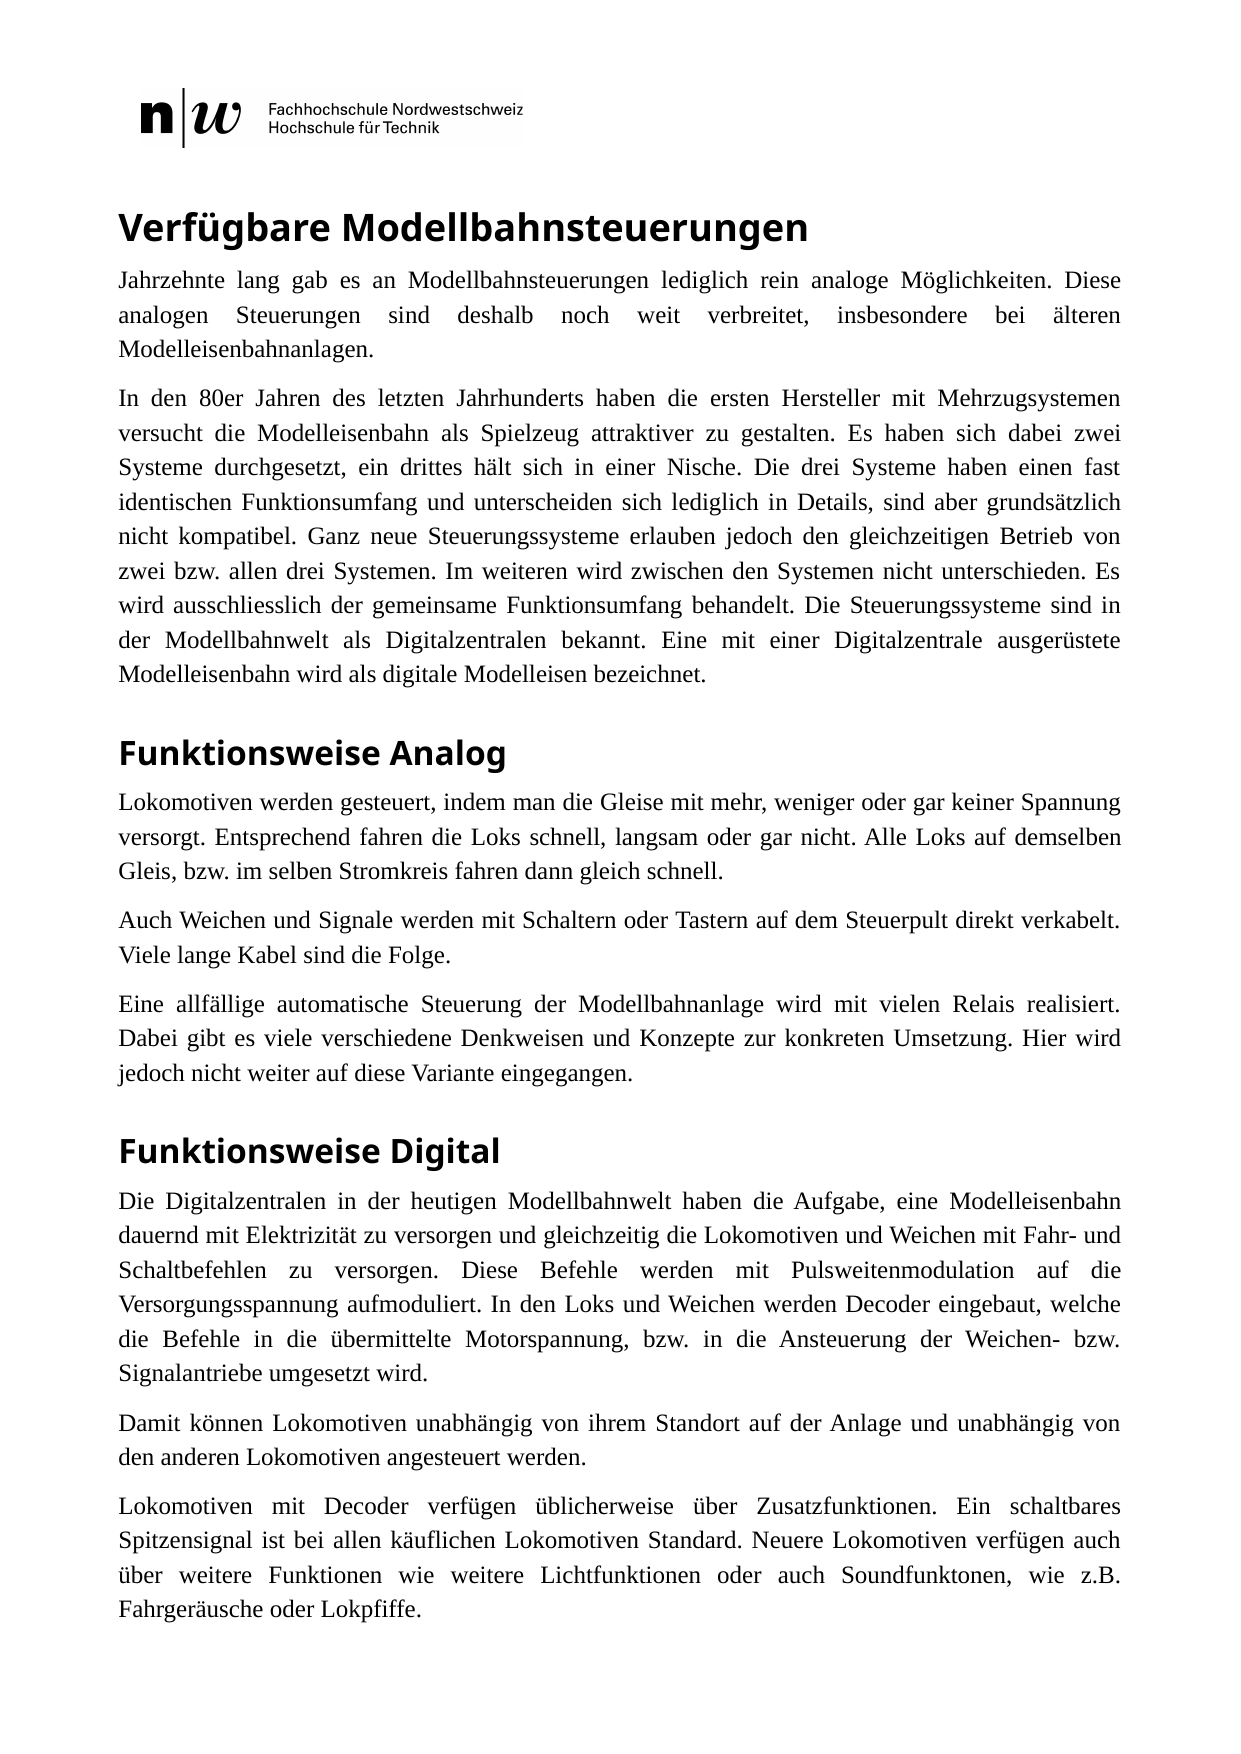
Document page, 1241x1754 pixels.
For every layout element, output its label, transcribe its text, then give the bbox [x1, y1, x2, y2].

text Lokomotiven mit Decoder verfügen üblicherweise über Zusatzfunktionen. Ein schaltbares Spitzensignal ist bei allen käuflichen Lokomotiven Standard. Neuere Lokomotiven verfügen auch über weitere Funktionen wie weitere Lichtfunktionen oder auch Soundfunktonen, wie z.B. Fahrgeräusche oder Lokpfiffe. [118, 1491, 1122, 1623]
subtitle Verfügbare Modellbahnsteuerungen [118, 201, 1122, 253]
text Jahrzehnte lang gab es an Modellbahnsteuerungen lediglich rein analoge Möglichkeiten. Diese analogen Steuerungen sind deshalb noch weit verbreitet, insbesondere bei älteren Modelleisenbahnanlagen. [118, 266, 1122, 363]
text Auch Weichen und Signale werden mit Schaltern oder Tastern auf dem Steuerpult direkt verkabelt. Viele lange Kabel sind die Folge. [118, 906, 1122, 969]
text In den 80er Jahren des letzten Jahrhunderts haben die ersten Hersteller mit Mehrzugsystemen versucht die Modelleisenbahn als Spielzeug attraktiver zu gestalten. Es haben sich dabei zwei Systeme durchgesetzt, ein drittes hält sich in einer Nische. Die drei Systeme haben einen fast identischen Funktionsumfang und unterscheiden sich lediglich in Details, sind aber grundsätzlich nicht kompatibel. Ganz neue Steuerungssysteme erlauben jedoch den gleichzeitigen Betrieb von zwei bzw. allen drei Systemen. Im weiteren wird zwischen den Systemen nicht unterschieden. Es wird ausschliesslich der gemeinsame Funktionsumfang behandelt. Die Steuerungssysteme sind in der Modellbahnwelt als Digitalzentralen bekannt. Eine mit einer Digitalzentrale ausgerüstete Modelleisenbahn wird als digitale Modelleisen bezeichnet. [118, 383, 1122, 688]
text Lokomotiven werden gesteuert, indem man die Gleise mit mehr, weniger oder gar keiner Spannung versorgt. Entsprechend fahren die Loks schnell, langsam oder gar nicht. Alle Loks auf demselben Gleis, bzw. im selben Stromkreis fahren dann gleich schnell. [118, 787, 1122, 885]
text Damit können Lokomotiven unabhängig von ihrem Standort auf der Anlage und unabhängig von den anderen Lokomotiven angesteuert werden. [118, 1408, 1122, 1471]
text Die Digitalzentralen in der heutigen Modellbahnwelt haben die Aufgabe, eine Modelleisenbahn dauernd mit Elektrizität zu versorgen und gleichzeitig die Lokomotiven und Weichen mit Fahr- und Schaltbefehlen zu versorgen. Diese Befehle werden mit Pulsweitenmodulation auf die Versorgungsspannung aufmoduliert. In den Loks und Weichen werden Decoder eingebaut, welche die Befehle in die übermittelte Motorspannung, bzw. in die Ansteuerung der Weichen- bzw. Signalantriebe umgesetzt wird. [118, 1186, 1122, 1387]
text Eine allfällige automatische Steuerung der Modellbahnanlage wird mit vielen Relais realisiert. Dabei gibt es viele verschiedene Denkweisen und Konzepte zur konkreten Umsetzung. Hier wird jedoch nicht weiter auf diese Variante eingegangen. [118, 989, 1122, 1087]
subtitle Funktionsweise Digital [118, 1128, 1122, 1174]
picture [141, 88, 523, 148]
subtitle Funktionsweise Analog [118, 729, 1122, 775]
